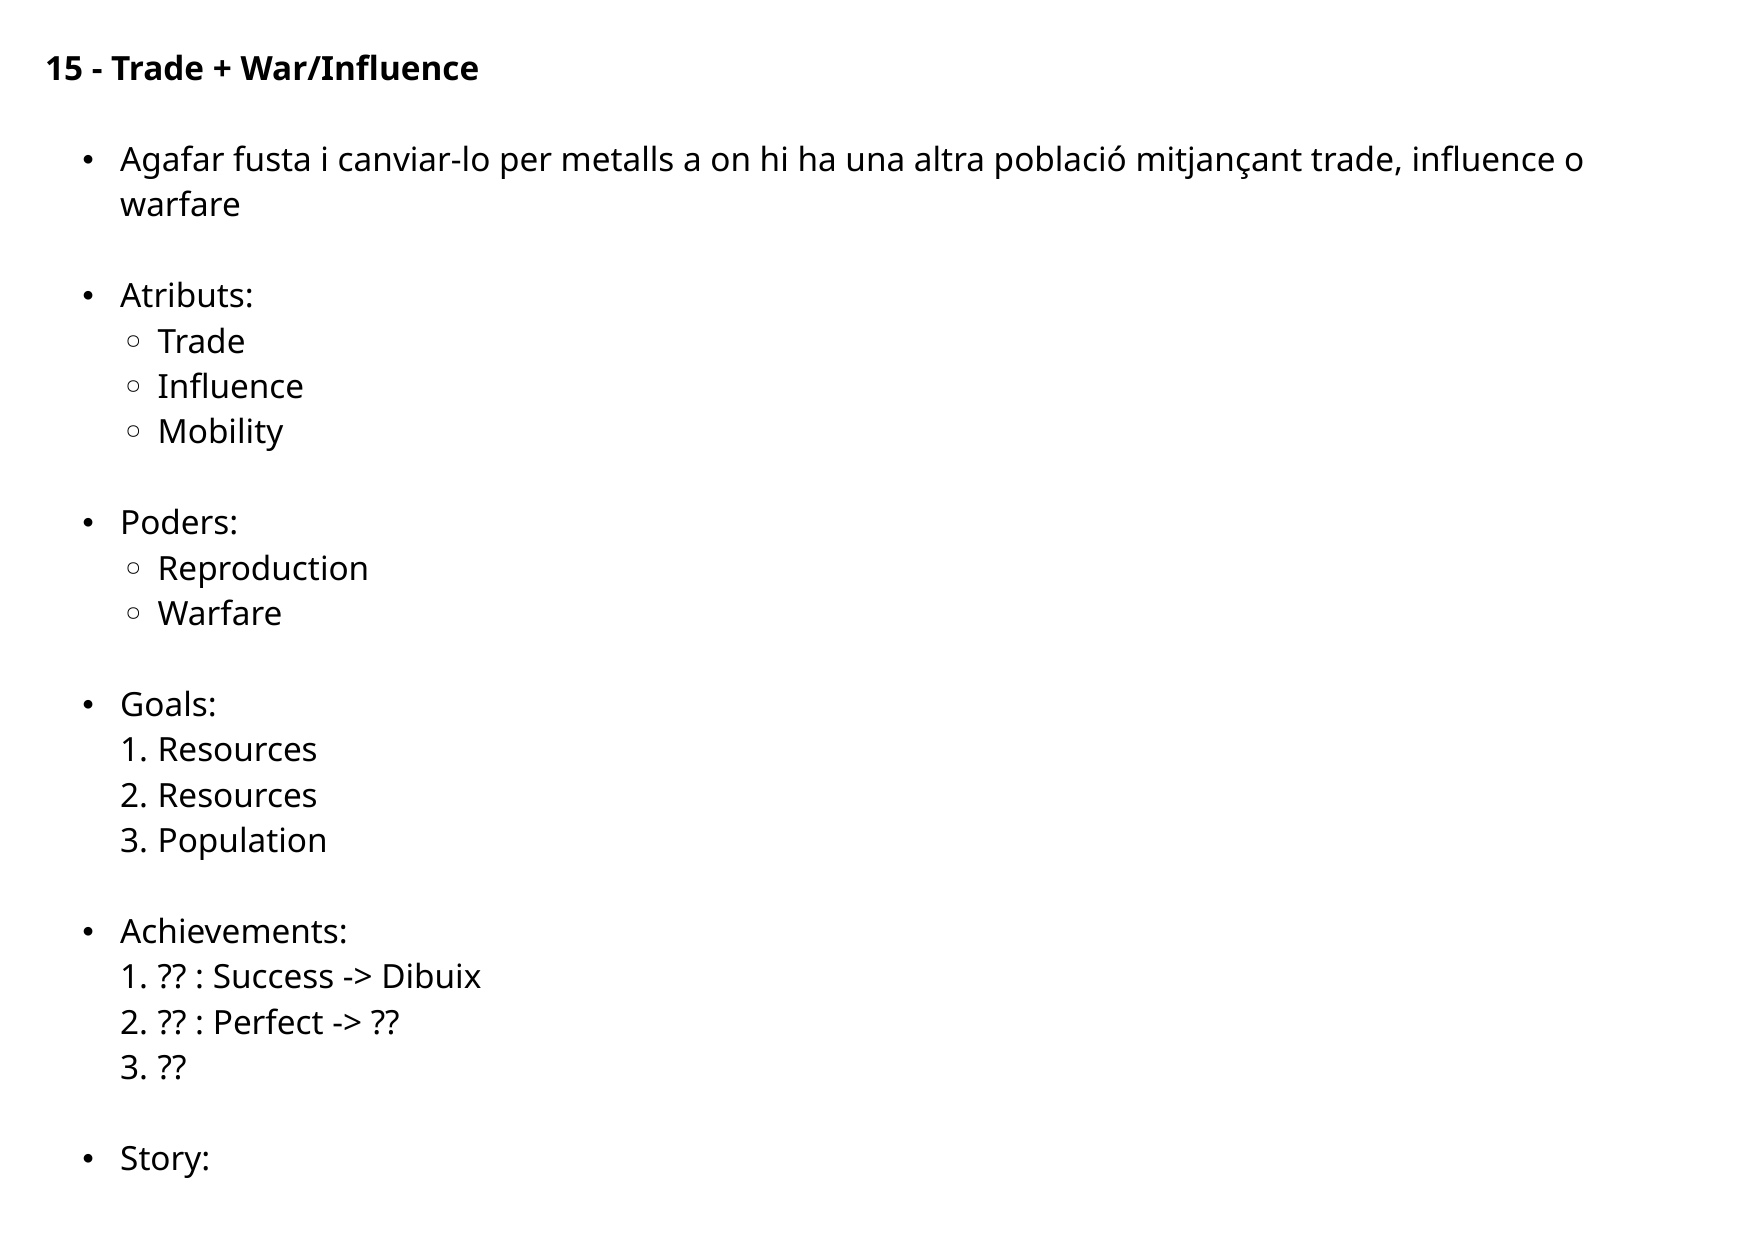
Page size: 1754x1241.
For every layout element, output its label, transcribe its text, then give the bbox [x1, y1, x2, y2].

list ?? [120, 1044, 1709, 1089]
list Mobility [120, 408, 1709, 454]
list Story: [82, 1135, 1709, 1180]
list Reproduction [120, 544, 1709, 590]
text 15 - Trade + War/Influence [45, 45, 1709, 90]
list Trade [120, 317, 1709, 363]
list Agafar fusta i canviar-lo per metalls a on hi ha una altra població mitjançant trade, influence o warfare [82, 136, 1709, 227]
list Resources [120, 772, 1709, 817]
list Population [120, 817, 1709, 862]
list Resources [120, 726, 1709, 772]
list Atributs: [82, 272, 1709, 317]
list Goals: [82, 681, 1709, 726]
list Poders: [82, 499, 1709, 544]
list ?? : Success -> Dibuix [120, 953, 1709, 999]
list Warfare [120, 590, 1709, 635]
list ?? : Perfect -> ?? [120, 999, 1709, 1044]
list Influence [120, 363, 1709, 408]
list Achievements: [82, 908, 1709, 953]
